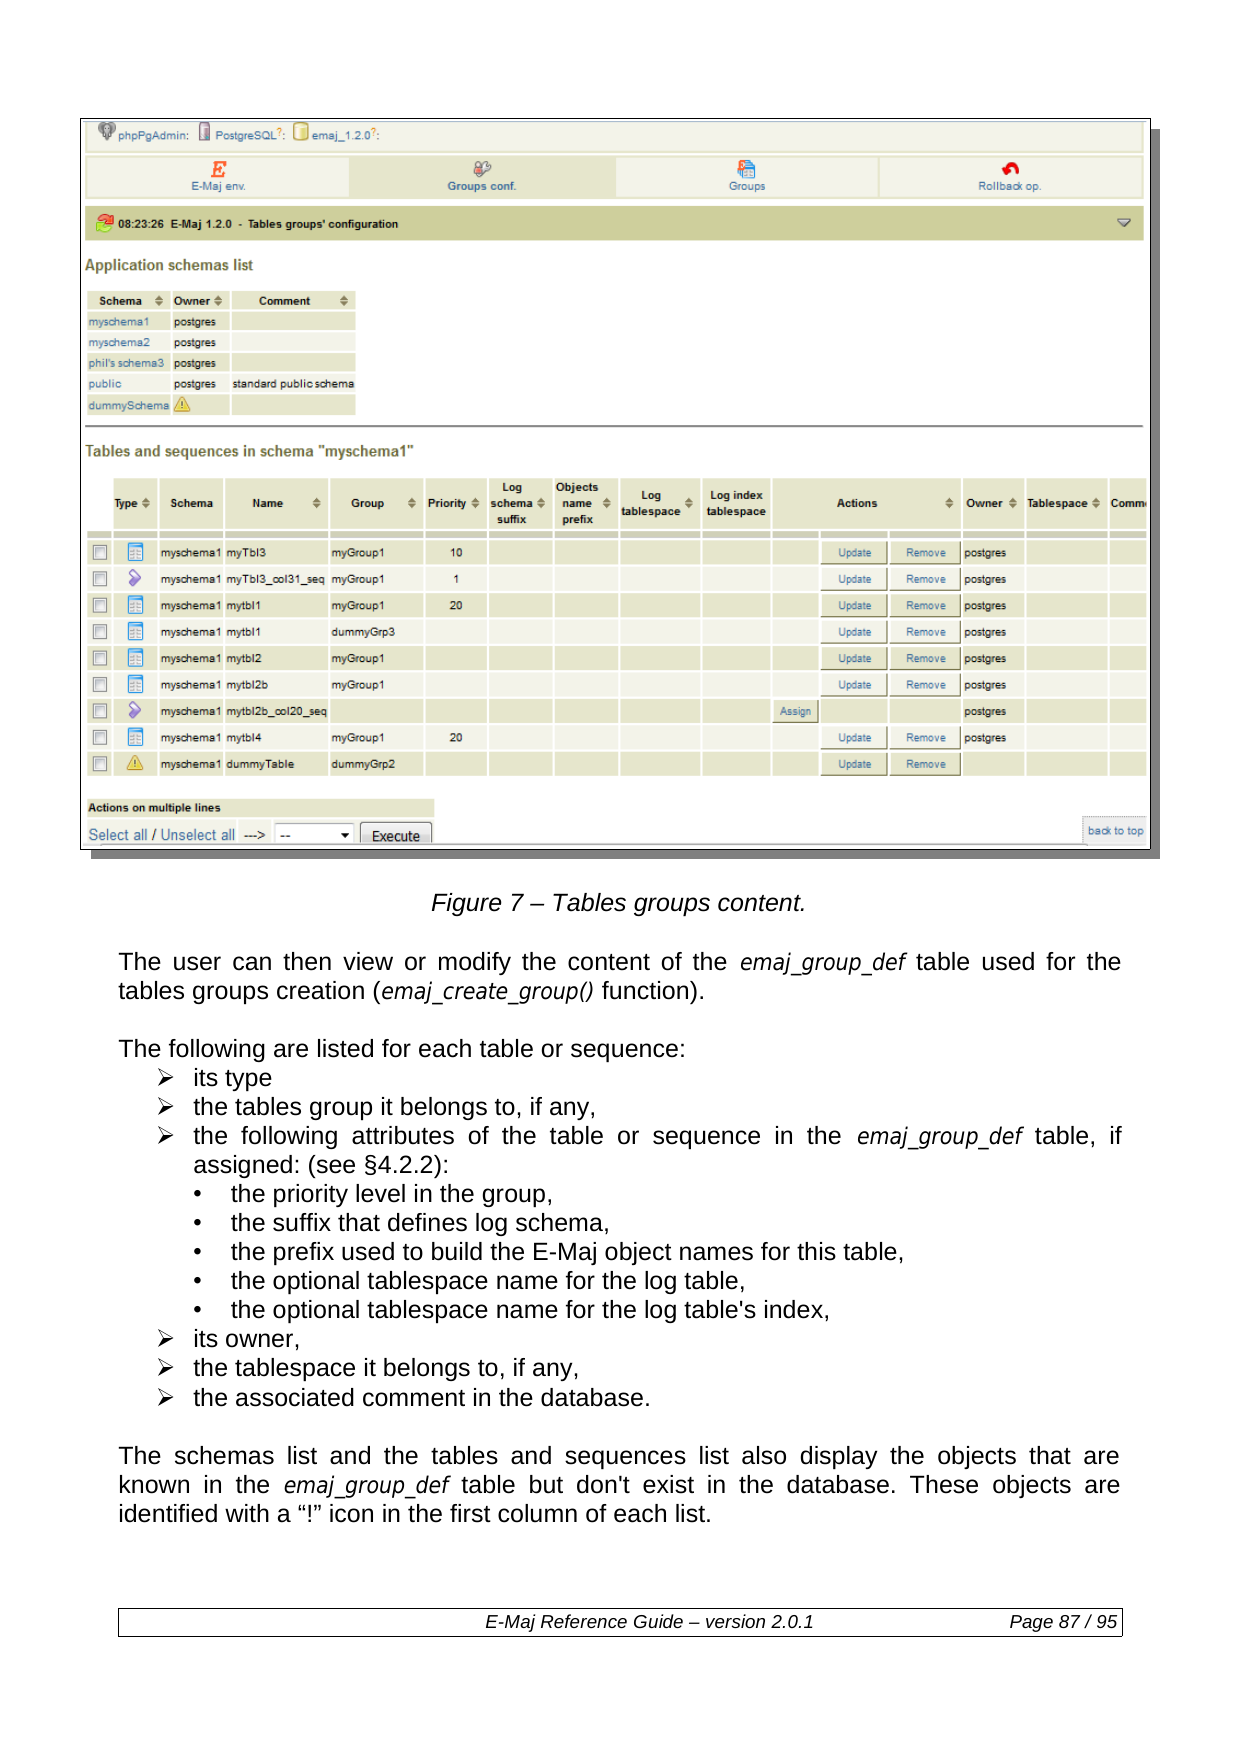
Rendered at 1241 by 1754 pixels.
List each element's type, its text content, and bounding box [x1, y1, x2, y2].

text The following are listed for each table or sequence: [118, 1034, 1122, 1063]
list the optional tablespace name for the log table's index, [193, 1295, 1122, 1324]
list the associated comment in the database. [156, 1382, 1122, 1411]
list the priority level in the group, [193, 1179, 1122, 1208]
text The schemas list and the tables and sequences list also display the objects that are known in the emaj_group_def table but don't exist in the database. These objects are identified with a “!” icon in the first column of each list. [118, 1441, 1122, 1528]
list its owner, [156, 1324, 1122, 1353]
text The user can then view or modify the content of the emaj_group_def table used for the tables groups creation (emaj_create_group() function). [118, 946, 1122, 1004]
list the following attributes of the table or sequence in the emaj_group_def table, if assigned: (see §4.2.2): [156, 1121, 1122, 1179]
list the tables group it belongs to, if any, [156, 1092, 1122, 1121]
picture [83, 121, 1147, 846]
list the optional tablespace name for the log table, [193, 1266, 1122, 1295]
text Figure 7 – Tables groups content. [118, 888, 1122, 917]
list the suffix that defines log schema, [193, 1208, 1122, 1237]
list its type [156, 1063, 1122, 1092]
list the prefix used to build the E-Maj object names for this table, [193, 1237, 1122, 1266]
list the tablespace it belongs to, if any, [156, 1353, 1122, 1382]
